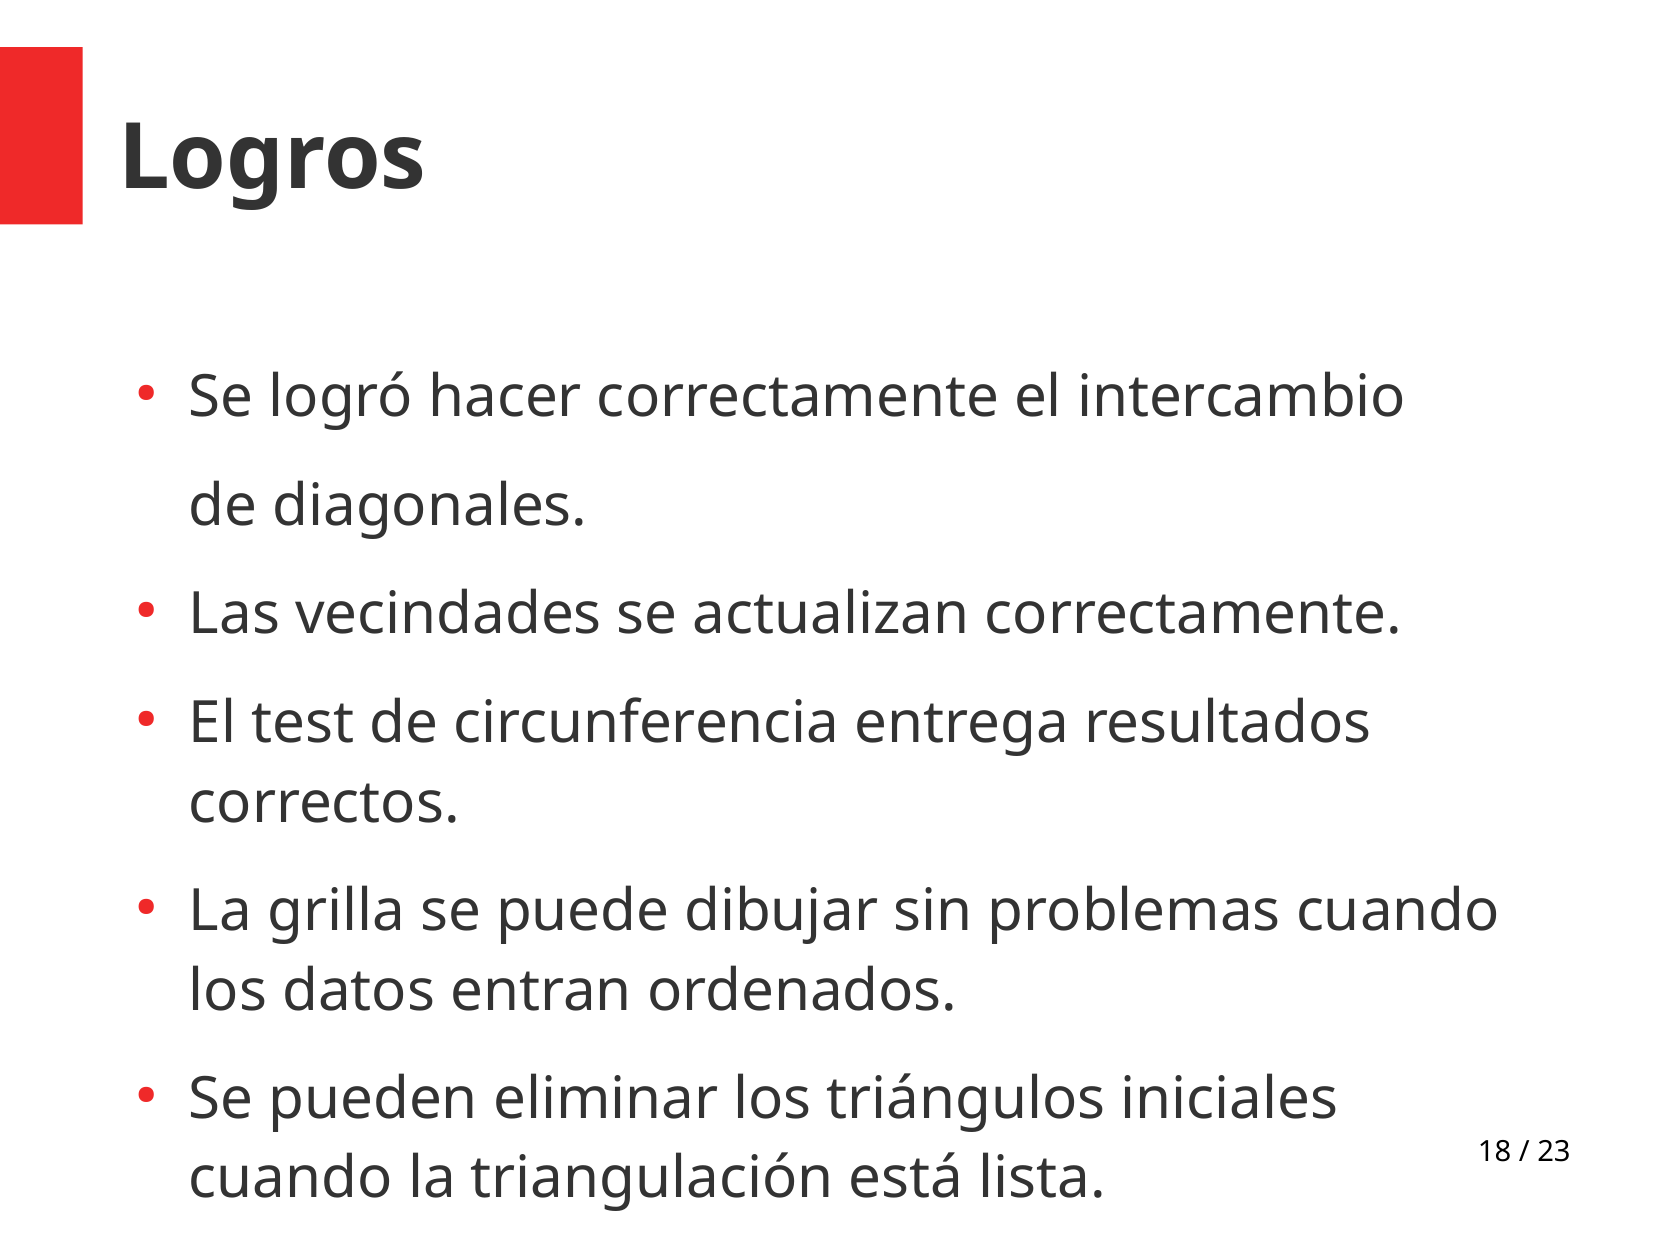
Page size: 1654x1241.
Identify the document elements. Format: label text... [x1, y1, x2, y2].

title Logros [118, 49, 1571, 257]
list Se logró hacer correctamente el intercambio de diagonales. Las vecindades se actualizan correctamente. El test de circunferencia entrega resultados correctos. La grilla se puede dibujar sin problemas cuando los datos entran ordenados. Se pueden eliminar los triángulos iniciales cuando la triangulación está lista. [118, 354, 1536, 1074]
